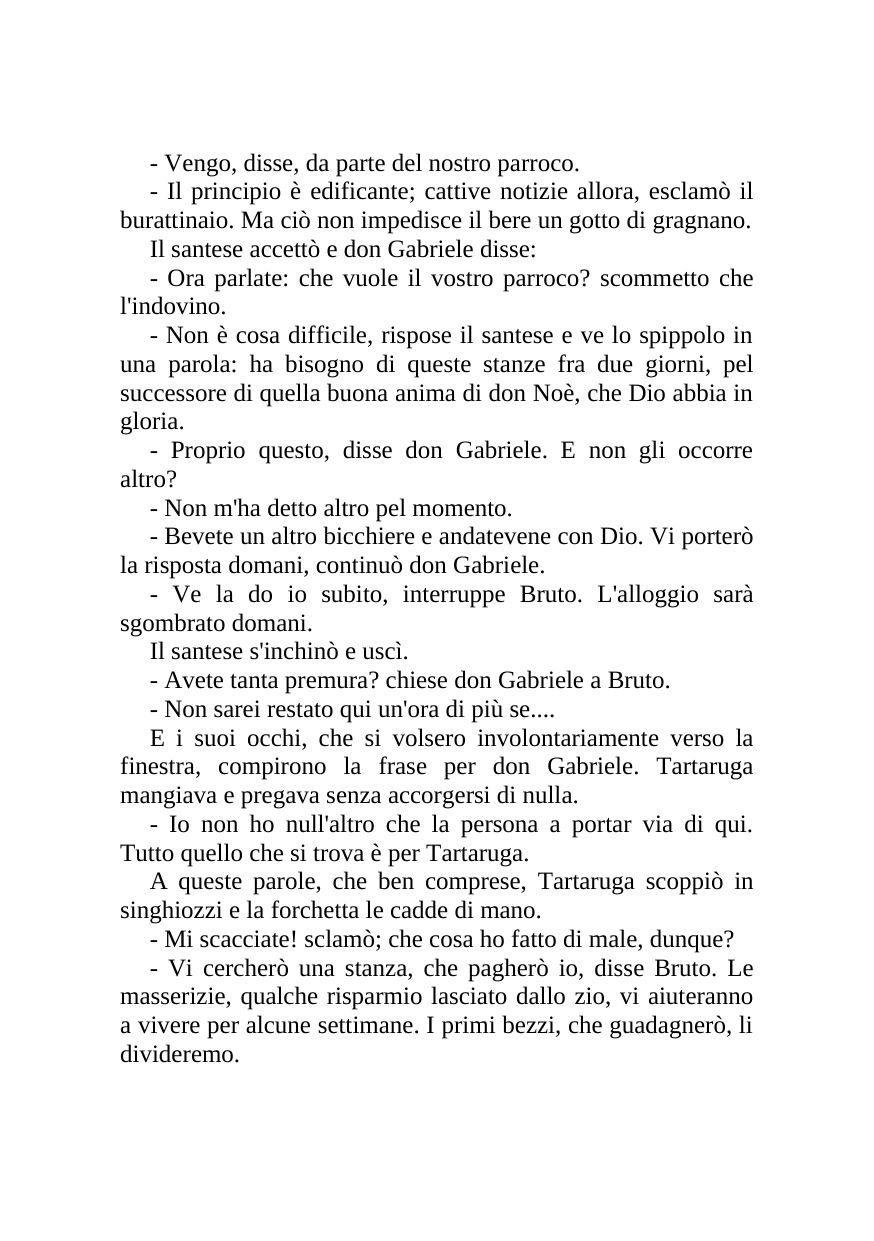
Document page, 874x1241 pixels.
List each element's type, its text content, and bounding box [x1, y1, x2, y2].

text - Vengo, disse, da parte del nostro parroco. [120, 148, 754, 176]
text Il santese s'inchinò e uscì. [120, 636, 754, 665]
text - Bevete un altro bicchiere e andatevene con Dio. Vi porterò la risposta domani, continuò don Gabriele. [120, 521, 754, 579]
text - Io non ho null'altro che la persona a portar via di qui. Tutto quello che si trova è per Tartaruga. [120, 809, 754, 866]
text - Vi cercherò una stanza, che pagherò io, disse Bruto. Le masserizie, qualche risparmio lasciato dallo zio, vi aiuteranno a vivere per alcune settimane. I primi bezzi, che guadagnerò, li divideremo. [120, 953, 754, 1068]
text Il santese accettò e don Gabriele disse: [120, 234, 754, 263]
text - Il principio è edificante; cattive notizie allora, esclamò il burattinaio. Ma ciò non impedisce il bere un gotto di gragnano. [120, 176, 754, 234]
text - Avete tanta premura? chiese don Gabriele a Bruto. [120, 665, 754, 694]
text E i suoi occhi, che si volsero involontariamente verso la finestra, compirono la frase per don Gabriele. Tartaruga mangiava e pregava senza accorgersi di nulla. [120, 723, 754, 809]
text - Mi scacciate! sclamò; che cosa ho fatto di male, dunque? [120, 924, 754, 953]
text A queste parole, che ben comprese, Tartaruga scoppiò in singhiozzi e la forchetta le cadde di mano. [120, 866, 754, 924]
text - Non sarei restato qui un'ora di più se.... [120, 694, 754, 723]
text - Ve la do io subito, interruppe Bruto. L'alloggio sarà sgombrato domani. [120, 579, 754, 636]
text - Non m'ha detto altro pel momento. [120, 493, 754, 521]
text - Proprio questo, disse don Gabriele. E non gli occorre altro? [120, 435, 754, 493]
text - Ora parlate: che vuole il vostro parroco? scommetto che l'indovino. [120, 263, 754, 320]
text - Non è cosa difficile, rispose il santese e ve lo spippolo in una parola: ha bisogno di queste stanze fra due giorni, pel successore di quella buona anima di don Noè, che Dio abbia in gloria. [120, 320, 754, 435]
